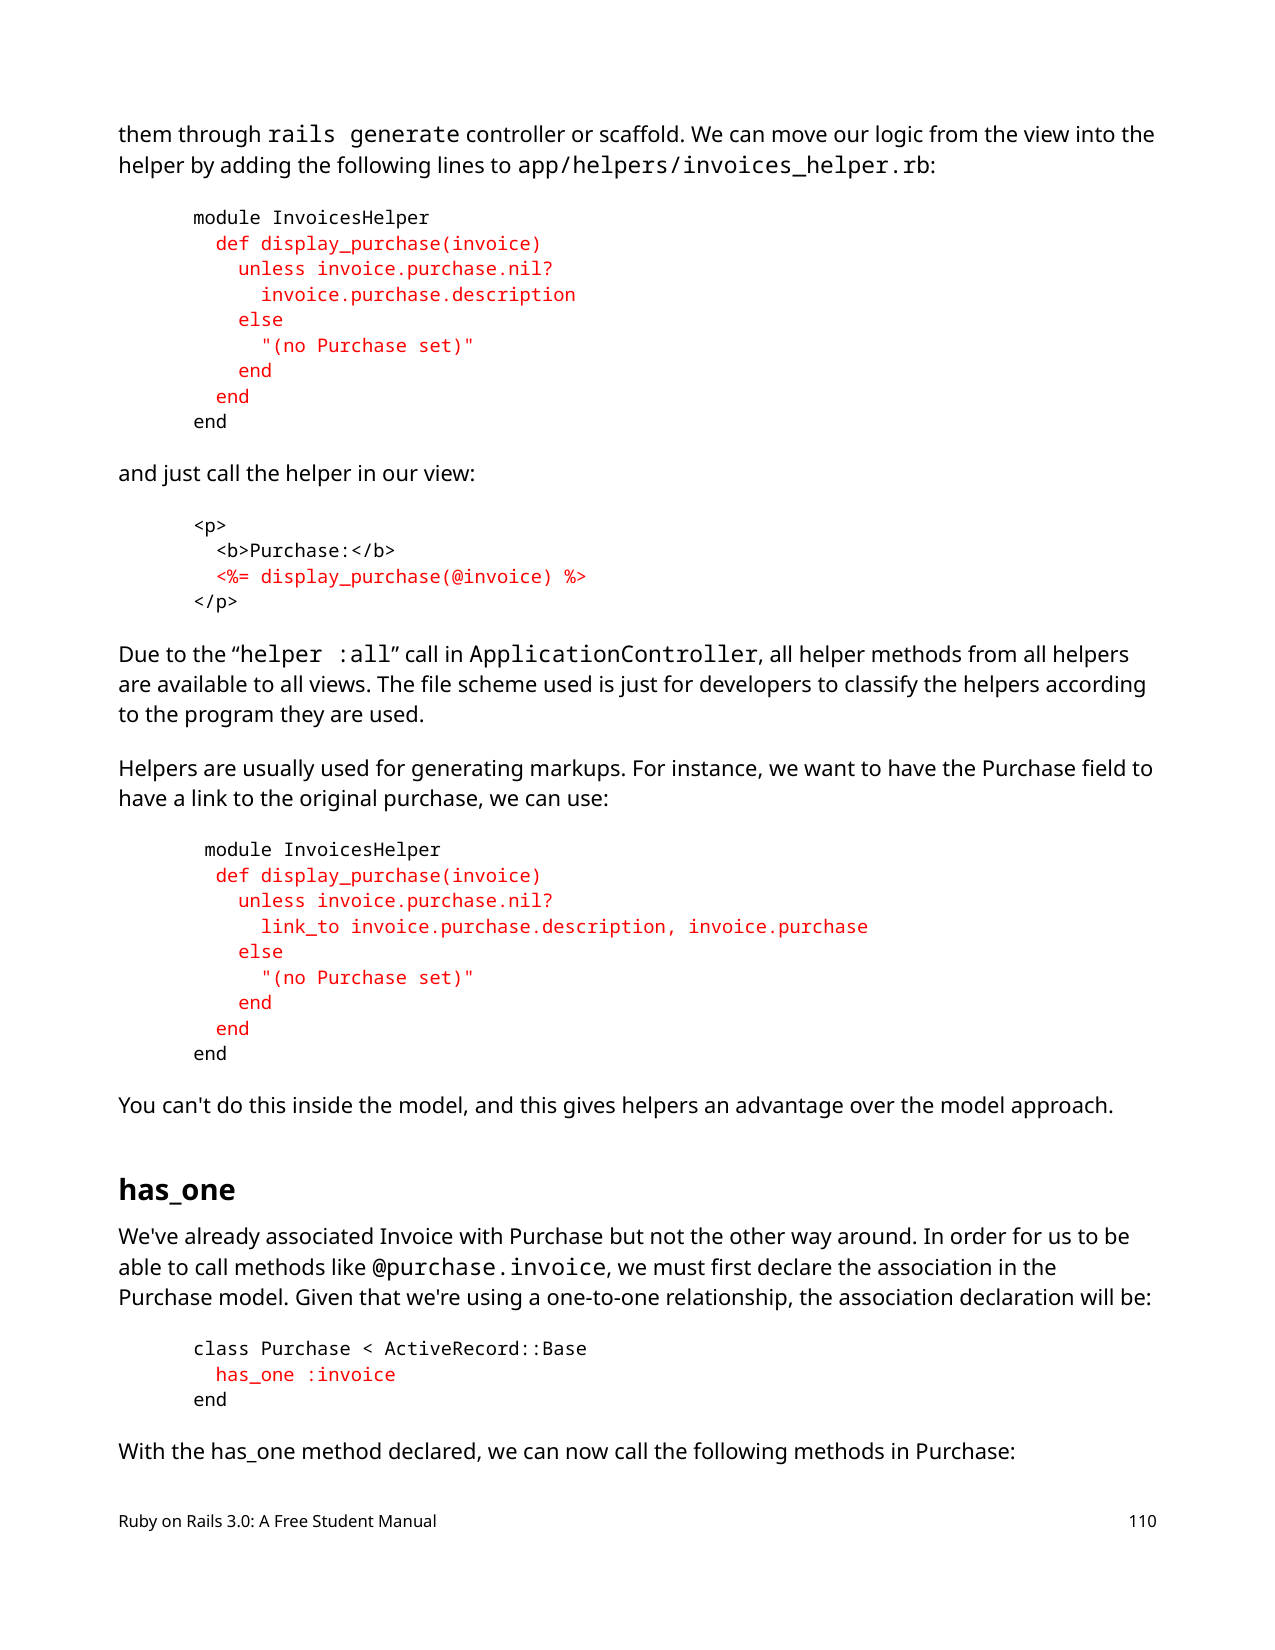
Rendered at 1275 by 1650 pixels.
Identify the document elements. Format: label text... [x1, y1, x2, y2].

text class Purchase < ActiveRecord::Base has_one :invoice end [193, 1336, 1157, 1412]
text We've already associated Invoice with Purchase but not the other way around. In order for us to be able to call methods like @purchase.invoice, we must first declare the association in the Purchase model. Given that we're using a one-to-one relationship, the association declaration will be: [118, 1221, 1157, 1312]
text Helpers are usually used for generating markups. For instance, we want to have the Purchase field to have a link to the original purchase, we can use: [118, 753, 1157, 812]
text and just call the helper in our view: [118, 458, 1157, 488]
subtitle has_one [118, 1169, 1157, 1208]
text You can't do this inside the model, and this gives helpers an advantage over the model approach. [118, 1090, 1157, 1120]
text module InvoicesHelper def display_purchase(invoice) unless invoice.purchase.nil? link_to invoice.purchase.description, invoice.purchase else "(no Purchase set)" end end end [193, 836, 1157, 1066]
text module InvoicesHelper def display_purchase(invoice) unless invoice.purchase.nil? invoice.purchase.description else "(no Purchase set)" end end end [193, 204, 1157, 434]
text them through rails generate controller or scaffold. We can move our logic from the view into the helper by adding the following lines to app/helpers/invoices_helper.rb: [118, 118, 1157, 181]
text <p> <b>Purchase:</b> <%= display_purchase(@invoice) %> </p> [193, 512, 1157, 614]
text With the has_one method declared, we can now call the following methods in Purchase: [118, 1436, 1157, 1466]
text Due to the “helper :all” call in ApplicationController, all helper methods from all helpers are available to all views. The file scheme used is just for developers to classify the helpers according to the program they are used. [118, 638, 1157, 729]
